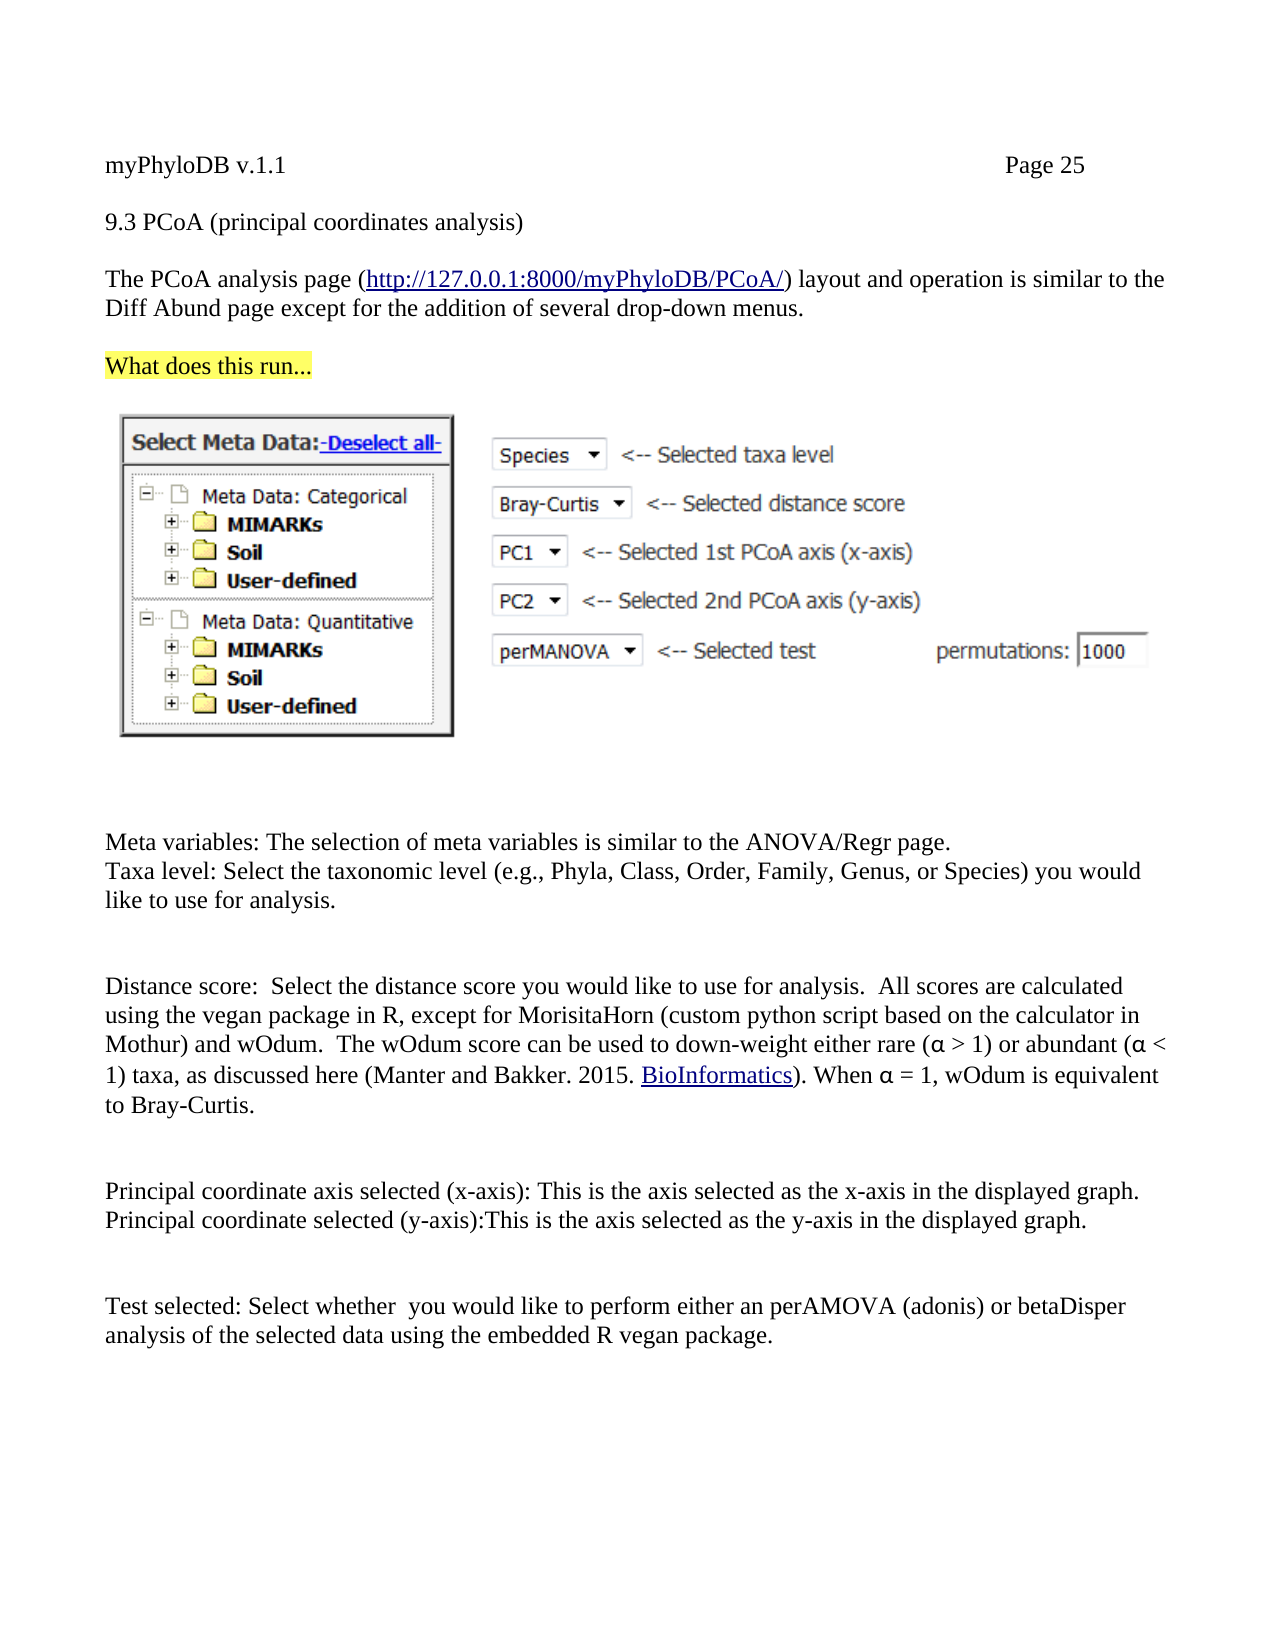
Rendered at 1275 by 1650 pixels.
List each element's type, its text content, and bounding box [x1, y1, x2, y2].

text Distance score: Select the distance score you would like to use for analysis. All scores are calculated using the vegan package in R, except for MorisitaHorn (custom python script based on the calculator in Mothur) and wOdum. The wOdum score can be used to down-weight either rare (α > 1) or abundant (α < 1) taxa, as discussed here (Manter and Bakker. 2015. BioInformatics). When α = 1, wOdum is equivalent to Bray-Curtis. [105, 971, 1170, 1118]
text What does this run... [105, 351, 1170, 379]
text The PCoA analysis page (http://127.0.0.1:8000/myPhyloDB/PCoA/) layout and operation is similar to the Diff Abund page except for the addition of several drop-down menus. [105, 264, 1170, 322]
text 9.3 PCoA (principal coordinates analysis) [105, 207, 1170, 236]
text Meta variables: The selection of meta variables is similar to the ANOVA/Regr page. [105, 827, 1170, 856]
text Taxa level: Select the taxonomic level (e.g., Phyla, Class, Order, Family, Genus, or Species) you would like to use for analysis. [105, 856, 1170, 914]
text Principal coordinate selected (y-axis):This is the axis selected as the y-axis in the displayed graph. [105, 1205, 1170, 1233]
text Test selected: Select whether you would like to perform either an perAMOVA (adonis) or betaDisper analysis of the selected data using the embedded R vegan package. [105, 1291, 1170, 1348]
picture [118, 408, 1157, 742]
text Principal coordinate axis selected (x-axis): This is the axis selected as the x-axis in the displayed graph. [105, 1176, 1170, 1205]
